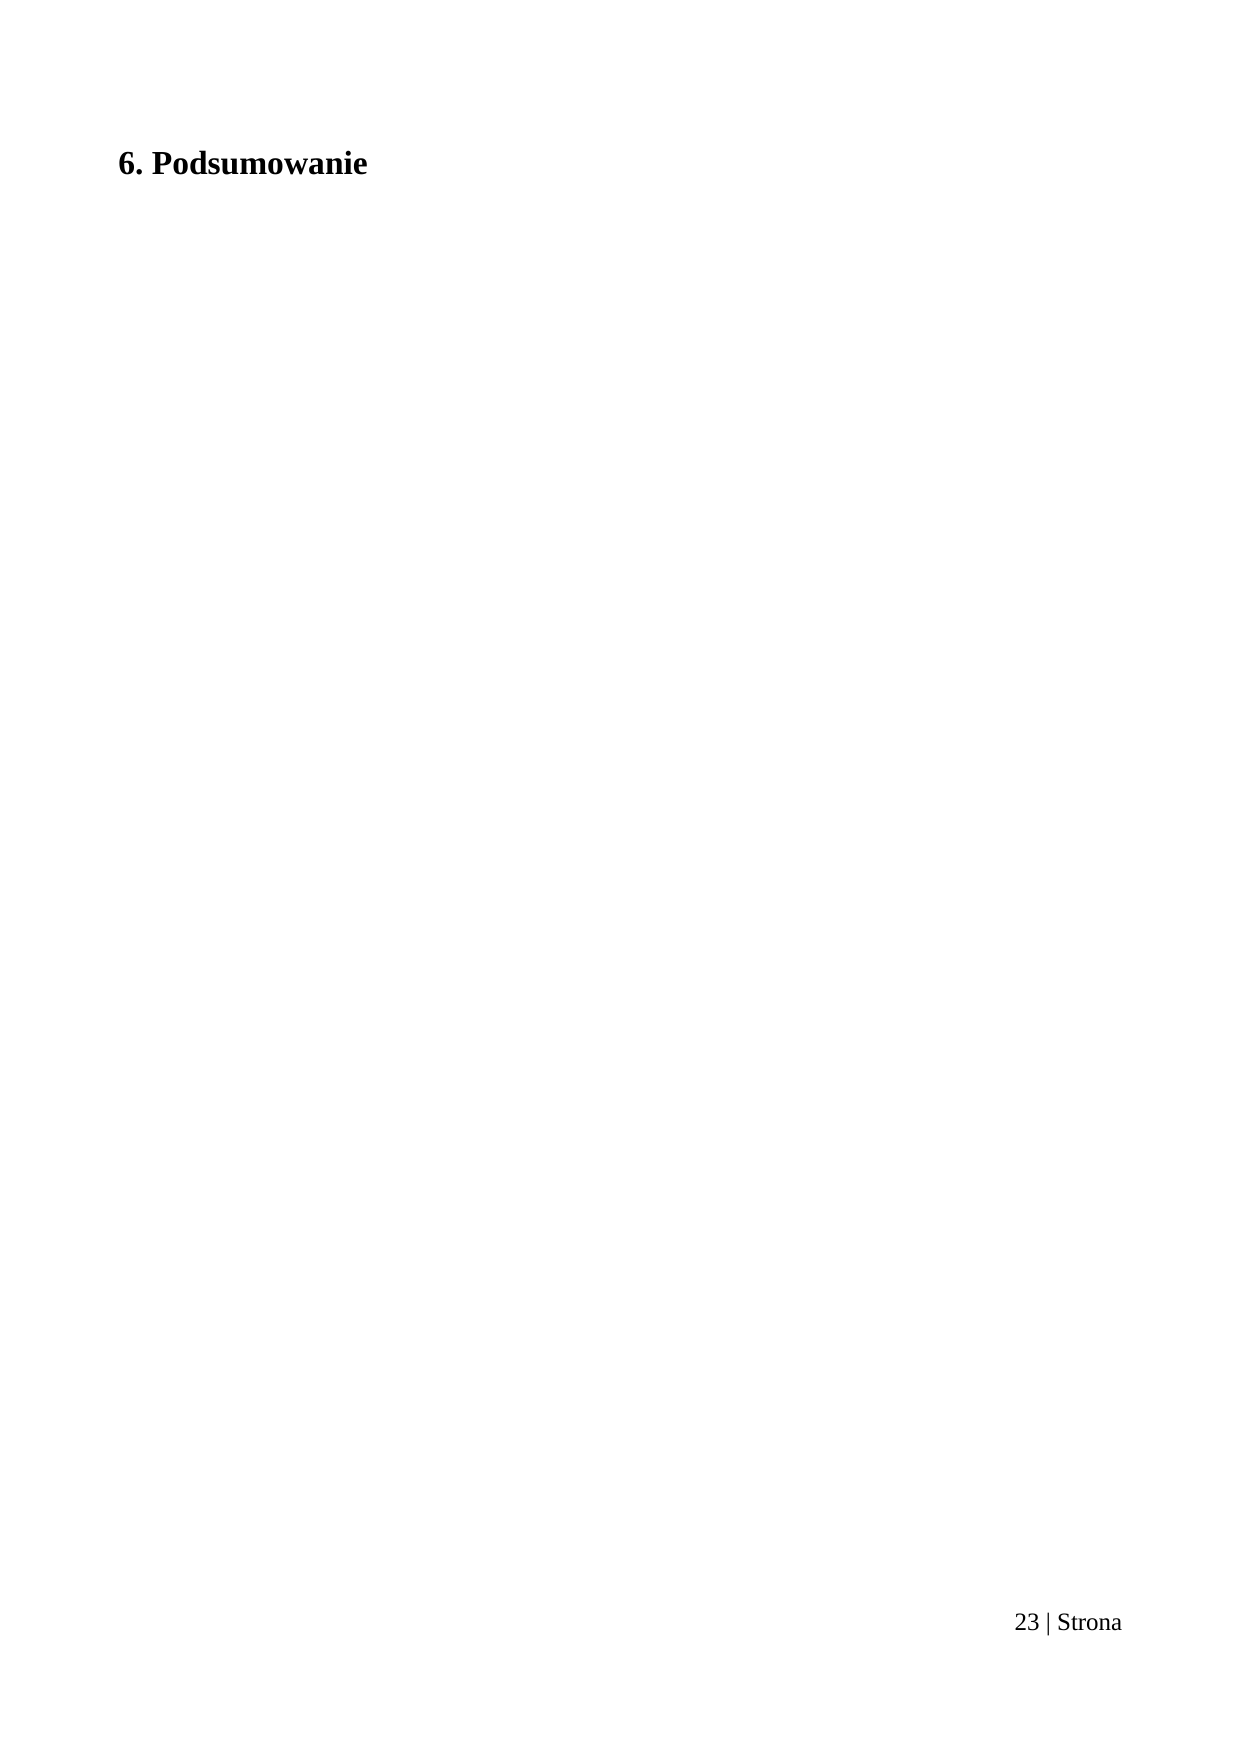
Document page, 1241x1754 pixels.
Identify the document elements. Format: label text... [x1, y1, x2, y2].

subtitle 6. Podsumowanie [118, 143, 1122, 182]
